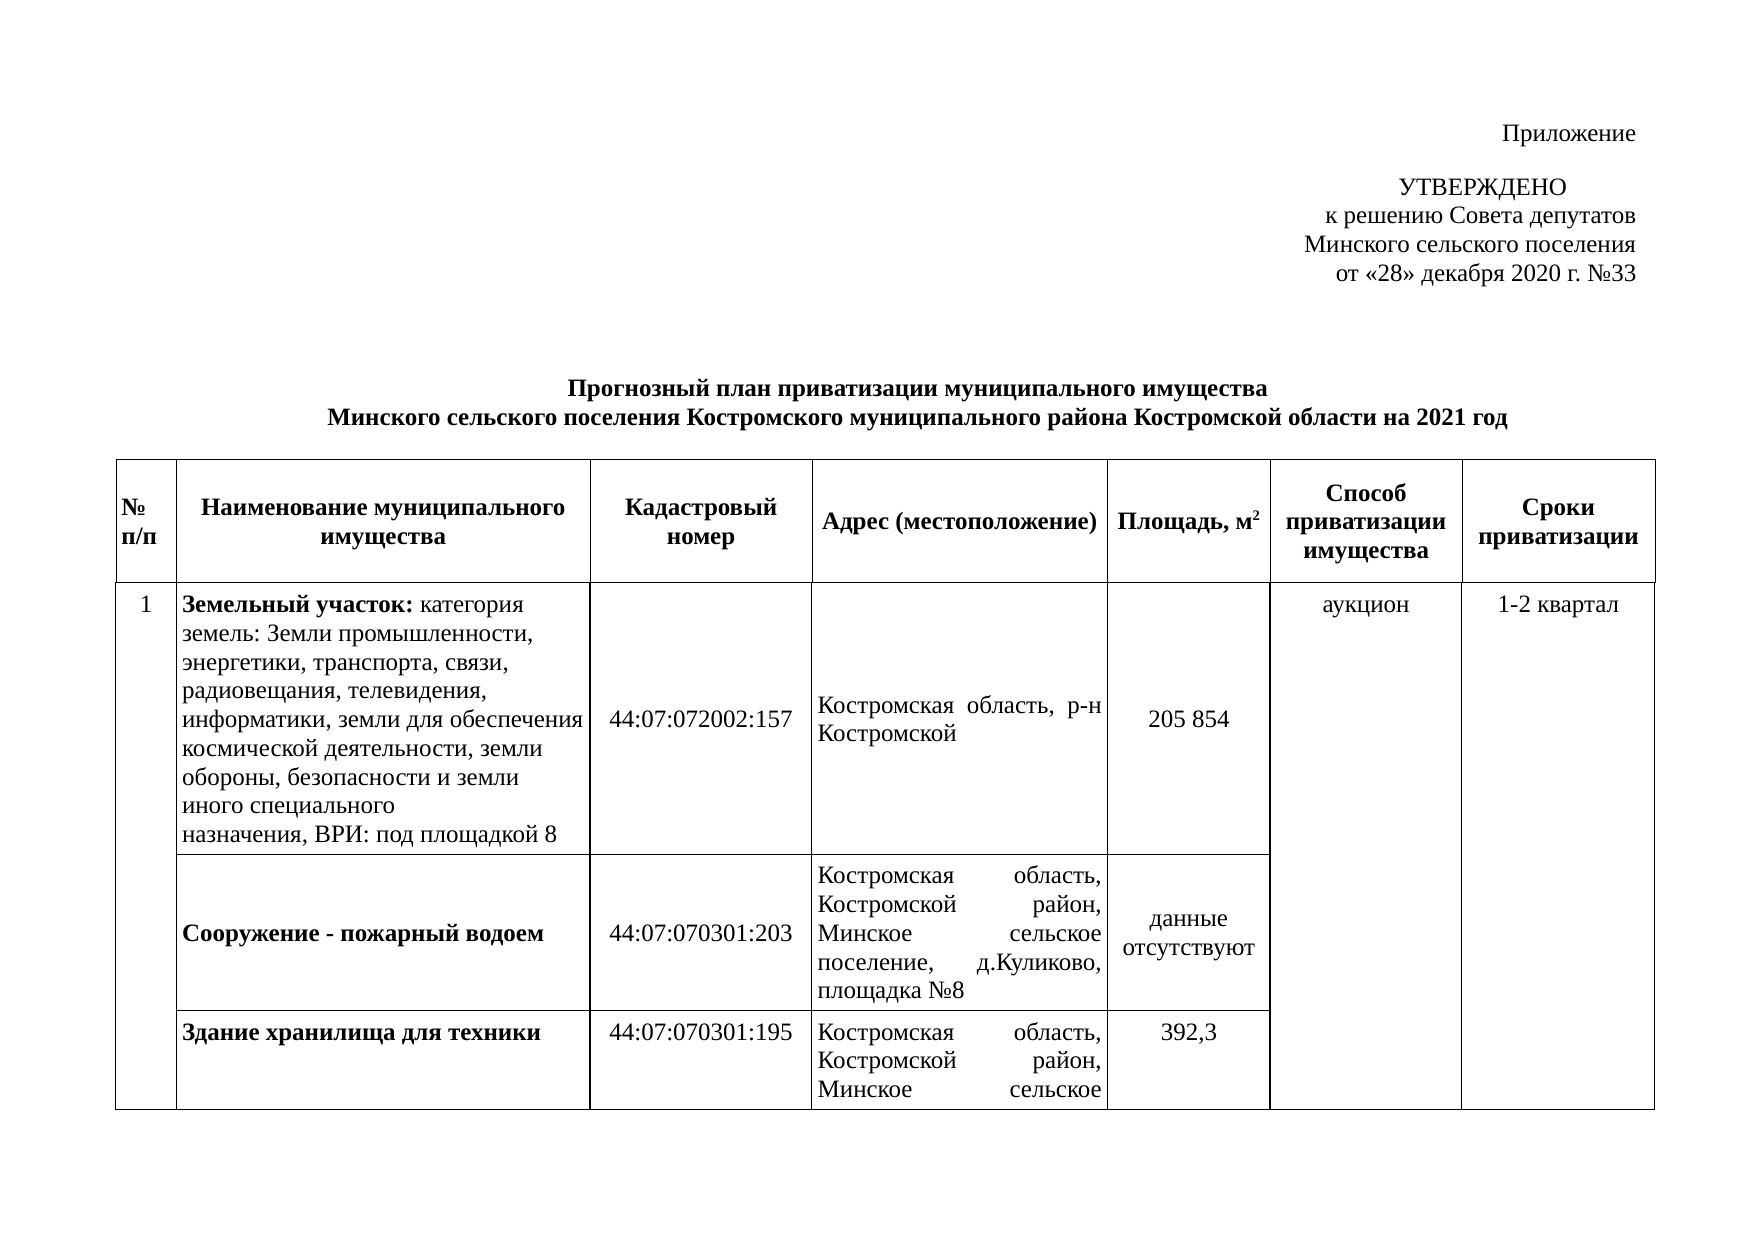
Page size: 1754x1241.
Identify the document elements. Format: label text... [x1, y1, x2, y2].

table_cell 1-2 квартал [1462, 583, 1654, 1108]
text Минского сельского поселения [118, 229, 1636, 258]
table_cell 44:07:070301:195 [591, 1011, 811, 1108]
text Минского сельского поселения Костромского муниципального района Костромской области на 2021 год [118, 402, 1636, 431]
table_header Наименование муниципального имущества [177, 460, 590, 582]
table_cell 44:07:072002:157 [591, 583, 811, 853]
text Приложение [118, 118, 1636, 147]
text УТВЕРЖДЕНО [1329, 172, 1636, 201]
table_header Адрес (местоположение) [813, 460, 1107, 582]
table_header Площадь, м2 [1108, 460, 1270, 582]
table_cell данные отсутствуют [1108, 855, 1269, 1010]
table_header Сроки приватизации [1463, 460, 1655, 582]
table_cell Сооружение - пожарный водоем [177, 855, 589, 1010]
text к решению Совета депутатов [118, 201, 1636, 229]
text Прогнозный план приватизации муниципального имущества [118, 373, 1636, 402]
table_cell 392,3 [1108, 1011, 1269, 1108]
table_cell 44:07:070301:203 [591, 855, 811, 1010]
table_cell аукцион [1271, 583, 1461, 1108]
table_cell Земельный участок: категория земель: Земли промышленности, энергетики, транспорта, связи, радиовещания, телевидения, информатики, земли для обеспечения космической деятельности, земли обороны, безопасности и земли иного специального назначения, ВРИ: под площадкой 8 [177, 583, 589, 853]
table_header Способ приватизации имущества [1271, 460, 1462, 582]
table_cell 1 [116, 583, 176, 1108]
table_cell Костромская область, Костромской район, Минское сельское [812, 1011, 1107, 1108]
table_cell 205 854 [1108, 583, 1269, 853]
table_cell Костромская область, Костромской район, Минское сельское поселение, д.Куликово, площадка №8 [812, 855, 1107, 1010]
text от «28» декабря 2020 г. №33 [118, 258, 1636, 287]
table_cell Здание хранилища для техники [177, 1011, 589, 1108]
table_header № п/п [117, 460, 176, 582]
table_cell Костромская область, р-н Костромской [812, 583, 1107, 853]
table_header Кадастровый номер [591, 460, 812, 582]
